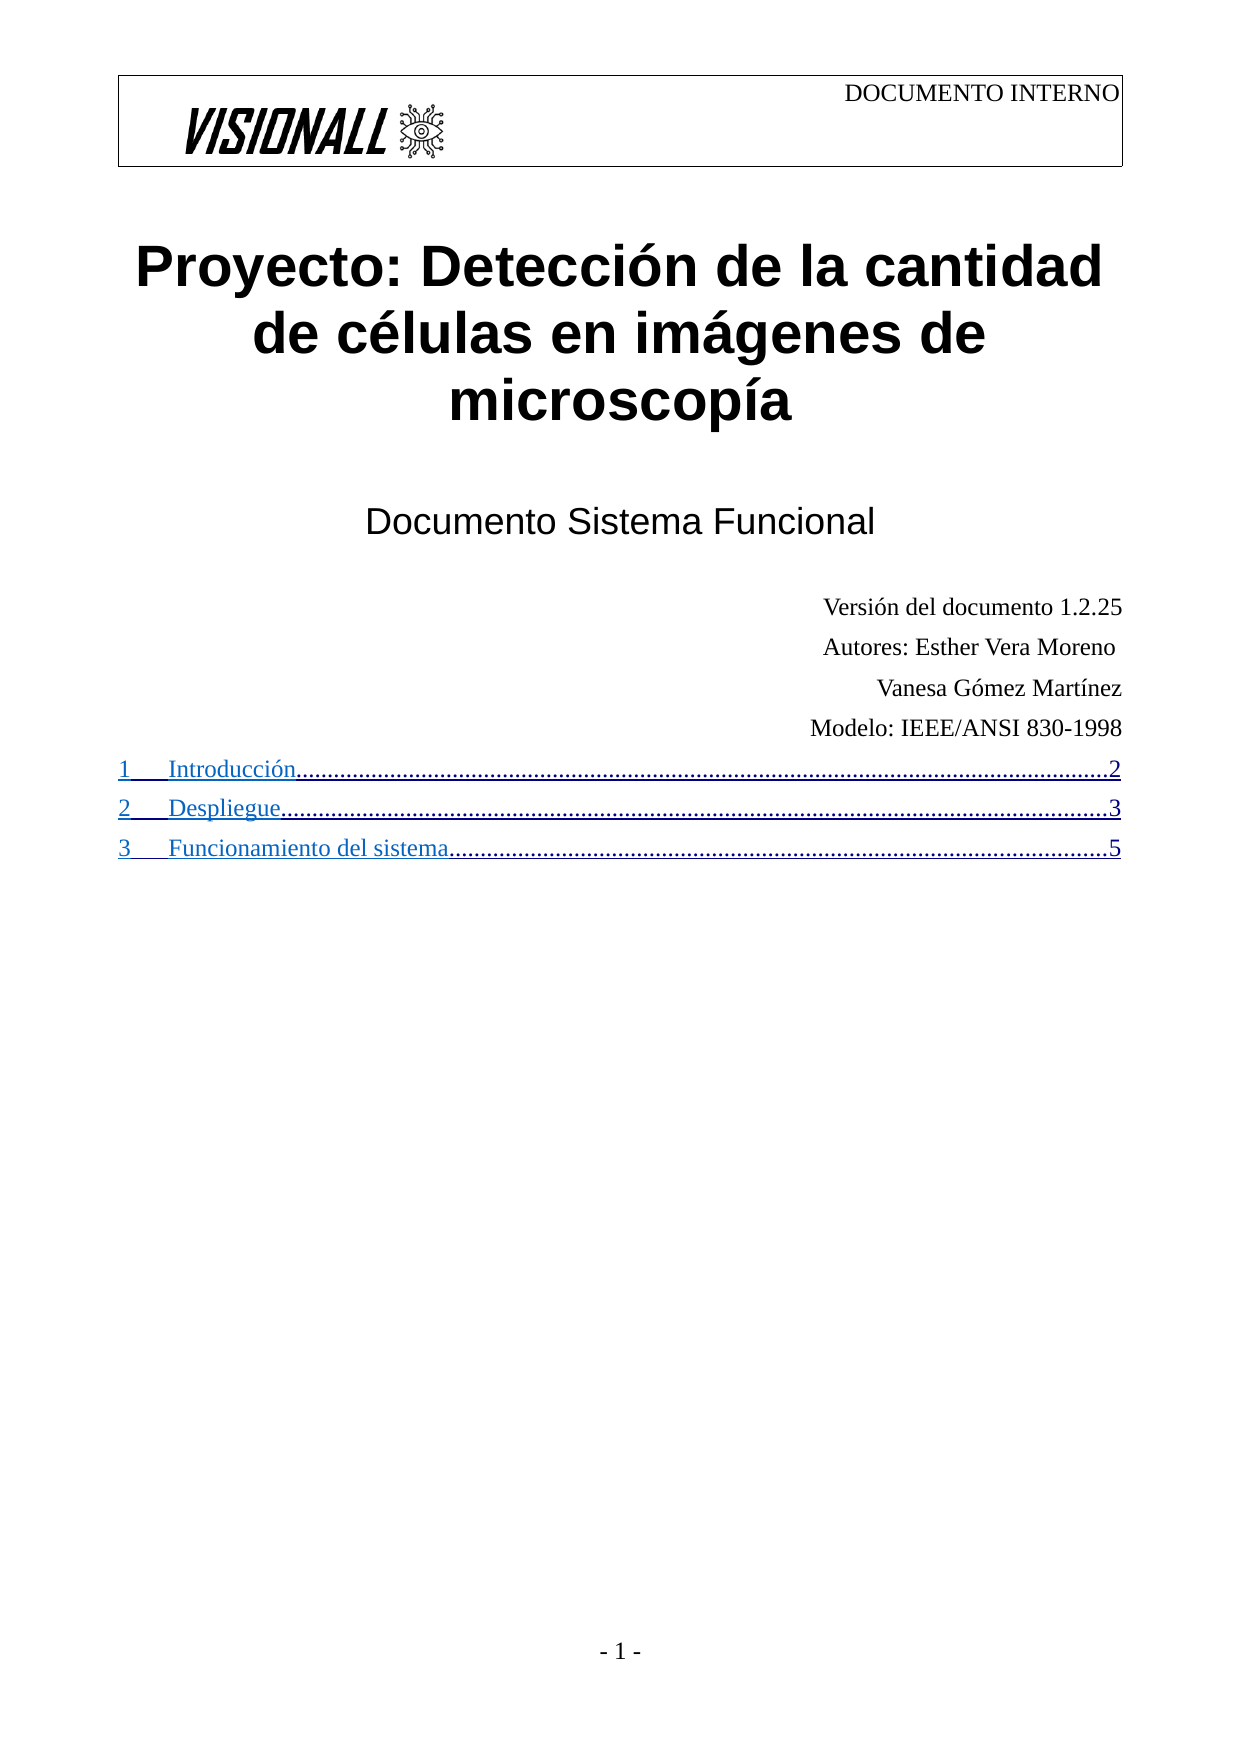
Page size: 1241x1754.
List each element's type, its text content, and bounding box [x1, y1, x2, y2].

text Autores: Esther Vera Moreno [118, 632, 1122, 661]
text Versión del documento 1.2.45 [118, 592, 1122, 621]
text Documento Sistema Funcional [118, 499, 1122, 543]
text Modelo: IEEE/ANSI 830-1998 [118, 713, 1122, 742]
text Proyecto: Detección de la cantidad de células en imágenes de microscopía [118, 232, 1122, 433]
text 1 Introducción 2 [118, 754, 1122, 783]
text Vanesa Gómez Martínez [118, 673, 1122, 702]
text 2 Despliegue 3 [118, 793, 1122, 823]
text 3 Funcionamiento del sistema 5 [118, 833, 1122, 862]
